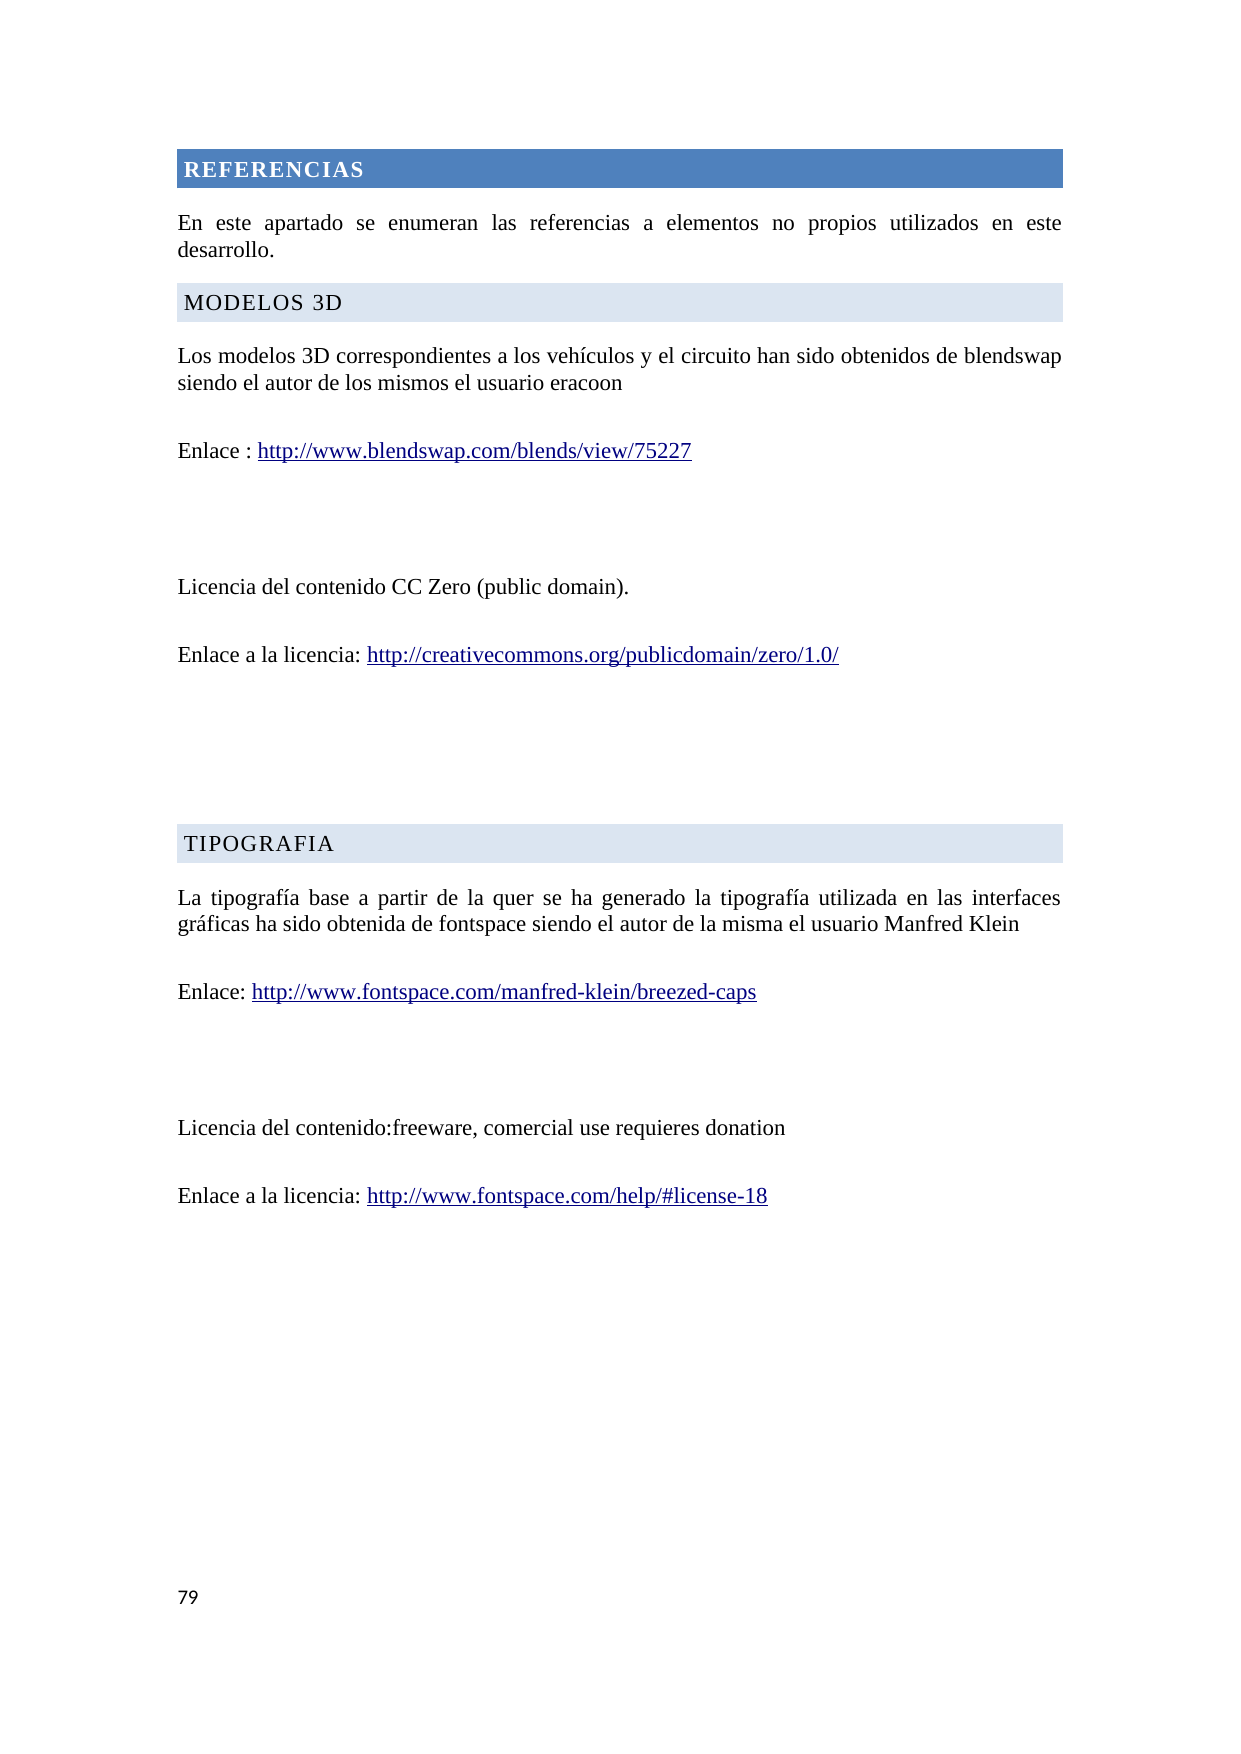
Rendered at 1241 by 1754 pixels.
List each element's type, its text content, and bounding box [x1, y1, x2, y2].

text En este apartado se enumeran las referencias a elementos no propios utilizados en este desarrollo. [177, 209, 1063, 262]
list Licencia del contenido CC Zero (public domain). [177, 573, 1063, 599]
list Enlace a la licencia: http://creativecommons.org/publicdomain/zero/1.0/ [177, 641, 1063, 667]
text Los modelos 3D correspondientes a los vehículos y el circuito han sido obtenidos de blendswap siendo el autor de los mismos el usuario eracoon [177, 342, 1063, 395]
list REFERENCIAS [184, 156, 1057, 182]
list Enlace a la licencia: http://www.fontspace.com/help/#license-18 [177, 1182, 1063, 1209]
list Enlace : http://www.blendswap.com/blends/view/75227 [177, 437, 1063, 463]
text La tipografía base a partir de la quer se ha generado la tipografía utilizada en las interfaces gráficas ha sido obtenida de fontspace siendo el autor de la misma el usuario Manfred Klein [177, 884, 1063, 937]
list Enlace: http://www.fontspace.com/manfred-klein/breezed-caps [177, 978, 1063, 1004]
subtitle MODELOS 3D [184, 289, 1057, 315]
subtitle TIPOGRAFIA [184, 830, 1057, 857]
list Licencia del contenido:freeware, comercial use requieres donation [177, 1114, 1063, 1141]
